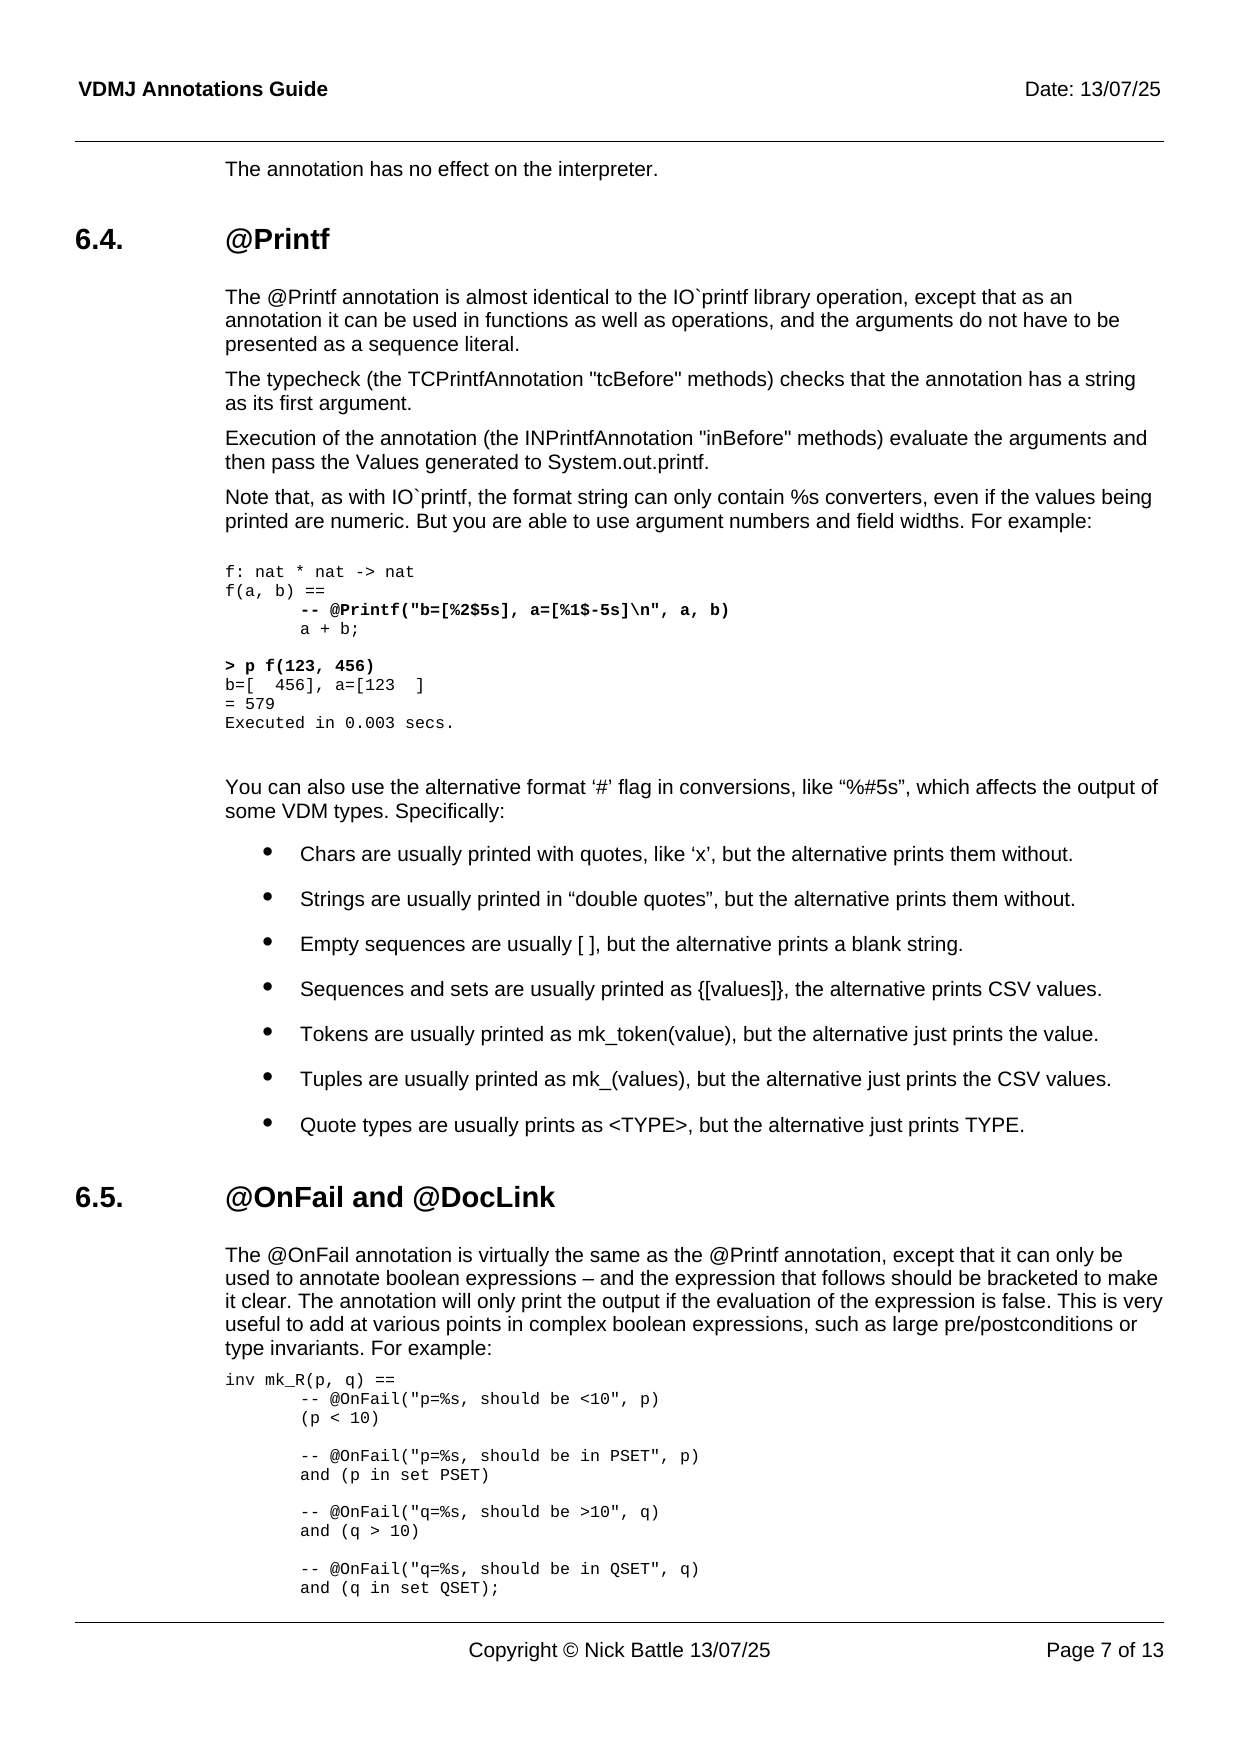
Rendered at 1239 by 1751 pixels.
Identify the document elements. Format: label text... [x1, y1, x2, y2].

list Tuples are usually printed as mk_(values), but the alternative just prints the CSV values. [262, 1060, 1164, 1093]
text -- @Printf("b=[%2$5s], a=[%1$-5s]\n", a, b) [225, 601, 1164, 620]
text f(a, b) == [225, 583, 1164, 601]
text (p < 10) [225, 1409, 1164, 1428]
text -- @OnFail("q=%s, should be in QSET", q) [225, 1560, 1164, 1579]
text The annotation has no effect on the interpreter. [225, 157, 1164, 181]
text f: nat * nat -> nat [225, 564, 1164, 583]
text > p f(123, 456) [225, 658, 1164, 677]
list Strings are usually printed in “double quotes”, but the alternative prints them without. [262, 880, 1164, 913]
text Execution of the annotation (the INPrintfAnnotation "inBefore" methods) evaluate the arguments and then pass the Values generated to System.out.printf. [225, 427, 1164, 473]
text and (q in set QSET); [225, 1579, 1164, 1598]
text inv mk_R(p, q) == [225, 1372, 1164, 1391]
list Quote types are usually prints as <TYPE>, but the alternative just prints TYPE. [262, 1106, 1164, 1138]
text and (q > 10) [225, 1523, 1164, 1542]
text = 579 [225, 696, 1164, 714]
text You can also use the alternative format ‘#’ flag in conversions, like “%#5s”, which affects the output of some VDM types. Specifically: [225, 776, 1164, 822]
subtitle @OnFail and @DocLink [75, 1181, 1164, 1213]
text The @Printf annotation is almost identical to the IO`printf library operation, except that as an annotation it can be used in functions as well as operations, and the arguments do not have to be presented as a sequence literal. [225, 286, 1164, 356]
text The typecheck (the TCPrintfAnnotation "tcBefore" methods) checks that the annotation has a string as its first argument. [225, 368, 1164, 414]
subtitle @Printf [75, 223, 1164, 256]
list Sequences and sets are usually printed as {[values]}, the alternative prints CSV values. [262, 970, 1164, 1003]
text and (p in set PSET) [225, 1466, 1164, 1485]
list Empty sequences are usually [ ], but the alternative prints a blank string. [262, 925, 1164, 958]
text -- @OnFail("p=%s, should be <10", p) [225, 1391, 1164, 1409]
text -- @OnFail("p=%s, should be in PSET", p) [225, 1447, 1164, 1466]
text The @OnFail annotation is virtually the same as the @Printf annotation, except that it can only be used to annotate boolean expressions – and the expression that follows should be bracketed to make it clear. The annotation will only print the output if the evaluation of the expression is false. This is very useful to add at various points in complex boolean expressions, such as large pre/postconditions or type invariants. For example: [225, 1243, 1164, 1359]
text b=[ 456], a=[123 ] [225, 677, 1164, 696]
text Note that, as with IO`printf, the format string can only contain %s converters, even if the values being printed are numeric. But you are able to use argument numbers and field widths. For example: [225, 486, 1164, 532]
text a + b; [225, 620, 1164, 639]
text -- @OnFail("q=%s, should be >10", q) [225, 1504, 1164, 1523]
list Tokens are usually printed as mk_token(value), but the alternative just prints the value. [262, 1015, 1164, 1048]
text Executed in 0.003 secs. [225, 714, 1164, 733]
list Chars are usually printed with quotes, like ‘x’, but the alternative prints them without. [262, 835, 1164, 867]
